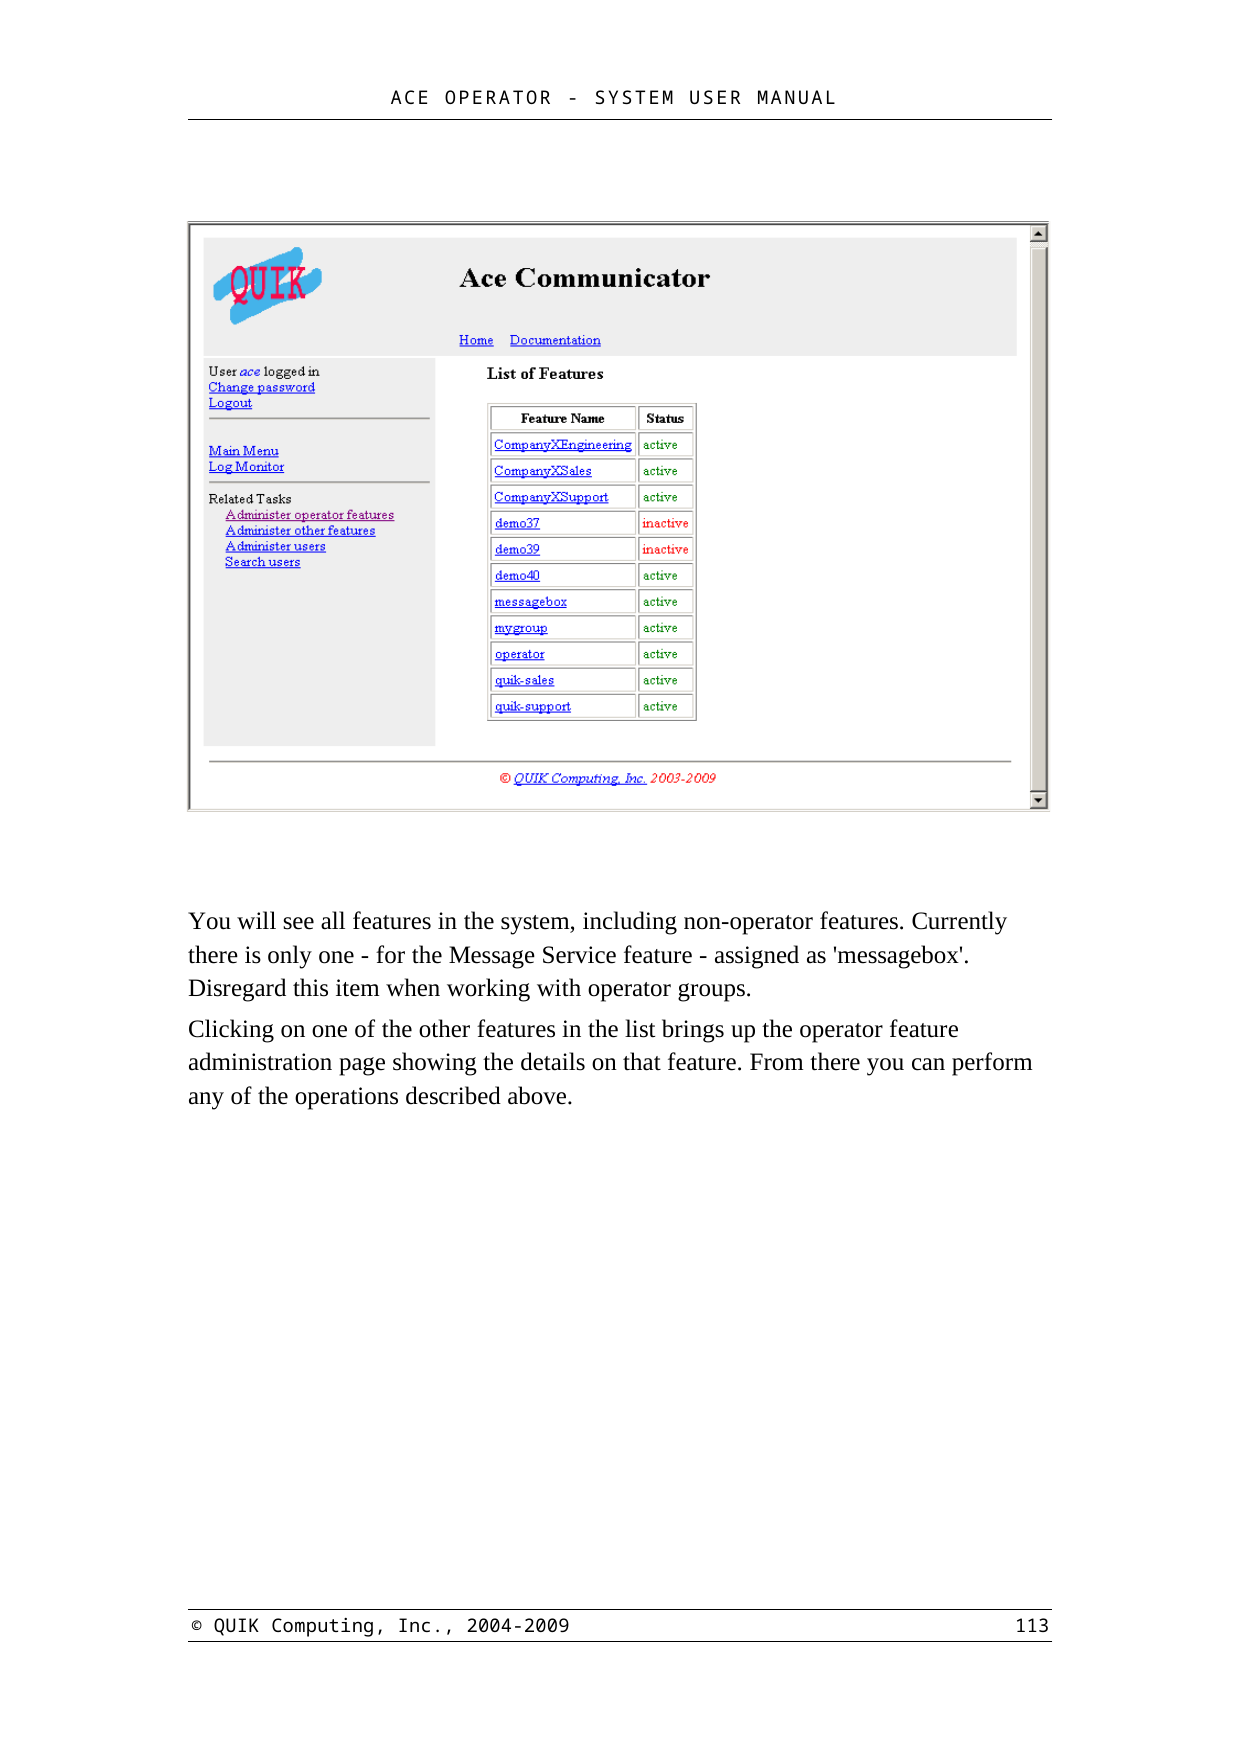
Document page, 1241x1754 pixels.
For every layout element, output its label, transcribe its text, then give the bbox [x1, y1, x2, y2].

picture [186, 221, 1051, 812]
text Clicking on one of the other features in the list brings up the operator feature administration page showing the details on that feature. From there you can perform any of the operations described above. [188, 1015, 1052, 1110]
text You will see all features in the system, including non-operator features. Currently there is only one - for the Message Service feature - assigned as 'messagebox'. Disregard this item when working with operator groups. [188, 907, 1052, 1002]
